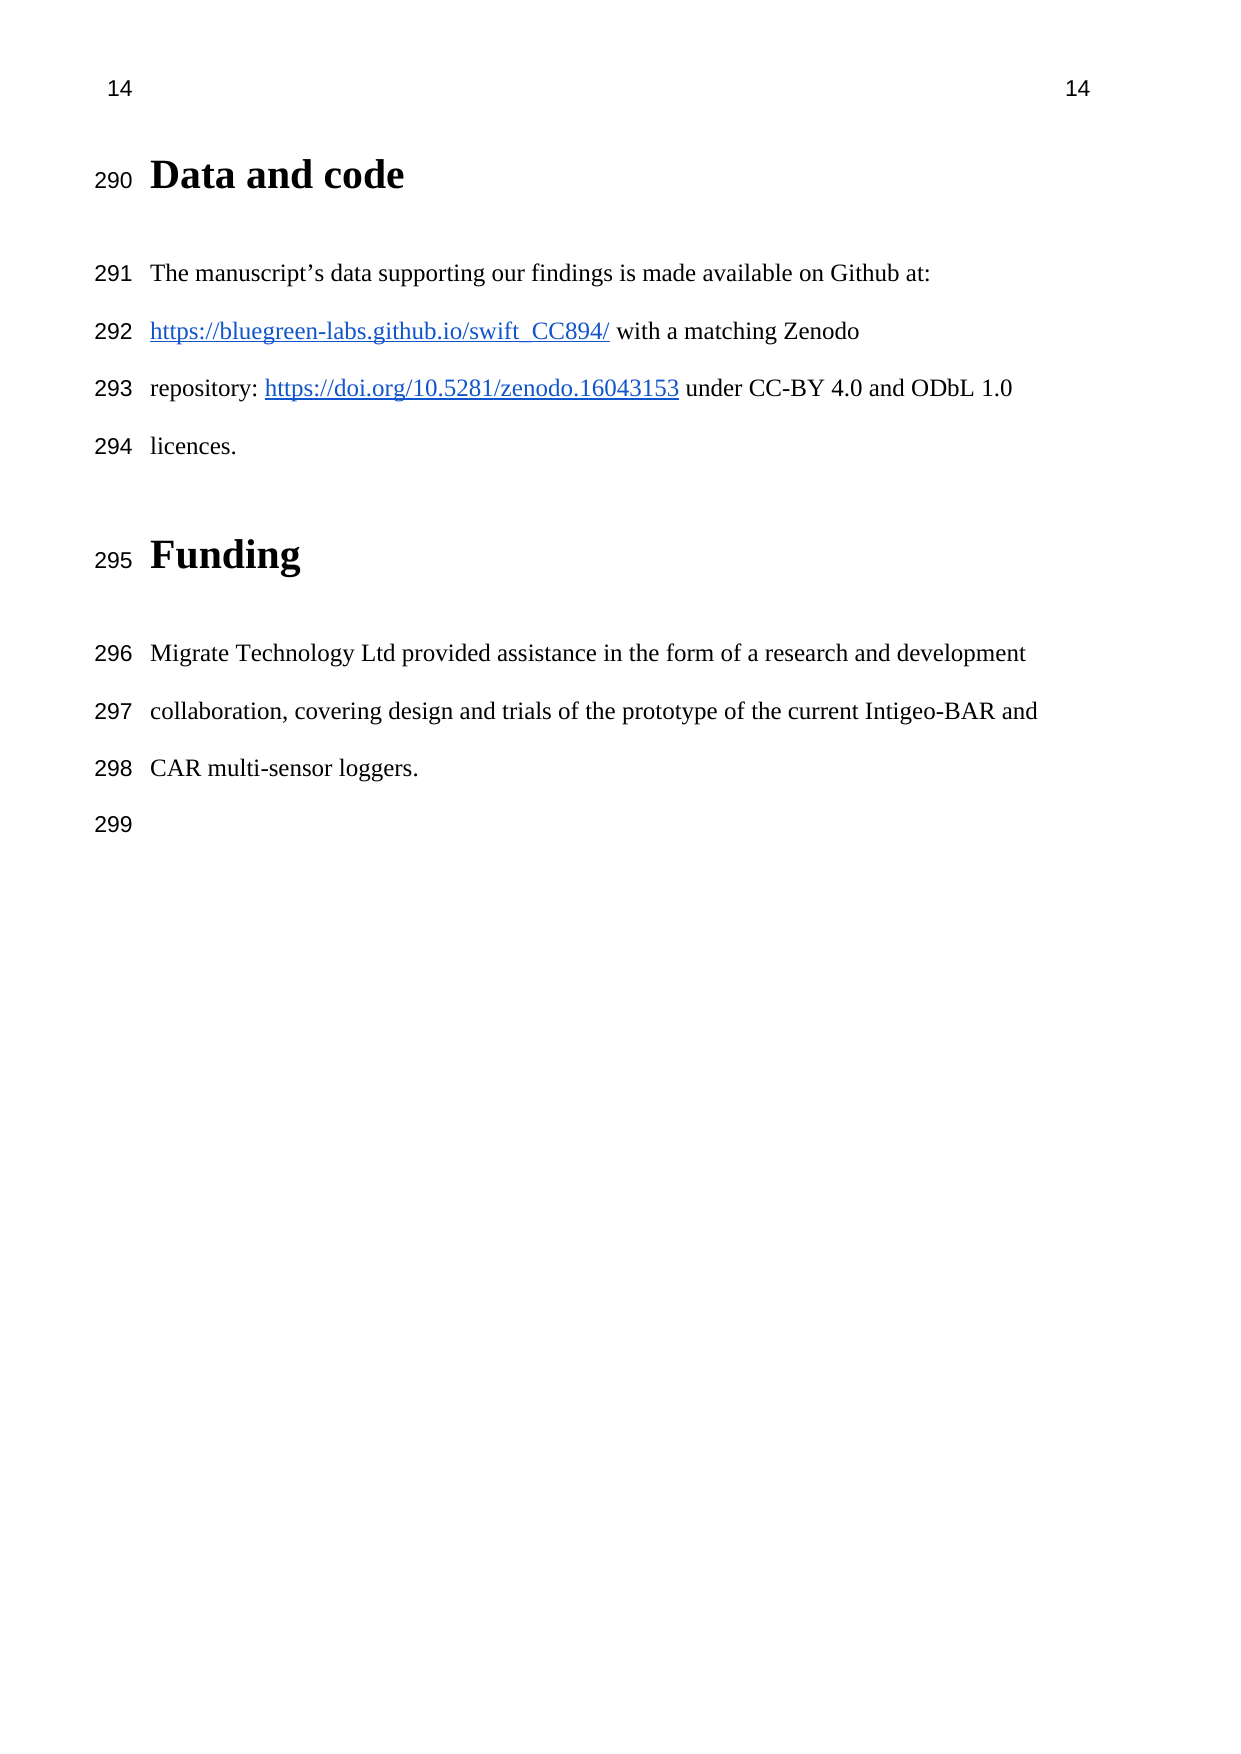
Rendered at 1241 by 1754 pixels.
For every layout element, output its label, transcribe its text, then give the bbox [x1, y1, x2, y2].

text repository: https://doi.org/10.5281/zenodo.16043153 under CC-BY 4.0 and ODbL 1.0 licences. [150, 373, 1090, 459]
subtitle Funding [150, 530, 1090, 578]
text The manuscript’s data supporting our findings is made available on Github at: https://bluegreen-labs.github.io/swift_CC894/ with a matching Zenodo [150, 258, 1090, 344]
text Migrate Technology Ltd provided assistance in the form of a research and development collaboration, covering design and trials of the prototype of the current Intigeo-BAR and CAR multi-sensor loggers. [150, 638, 1090, 782]
subtitle Data and code [150, 150, 1090, 198]
